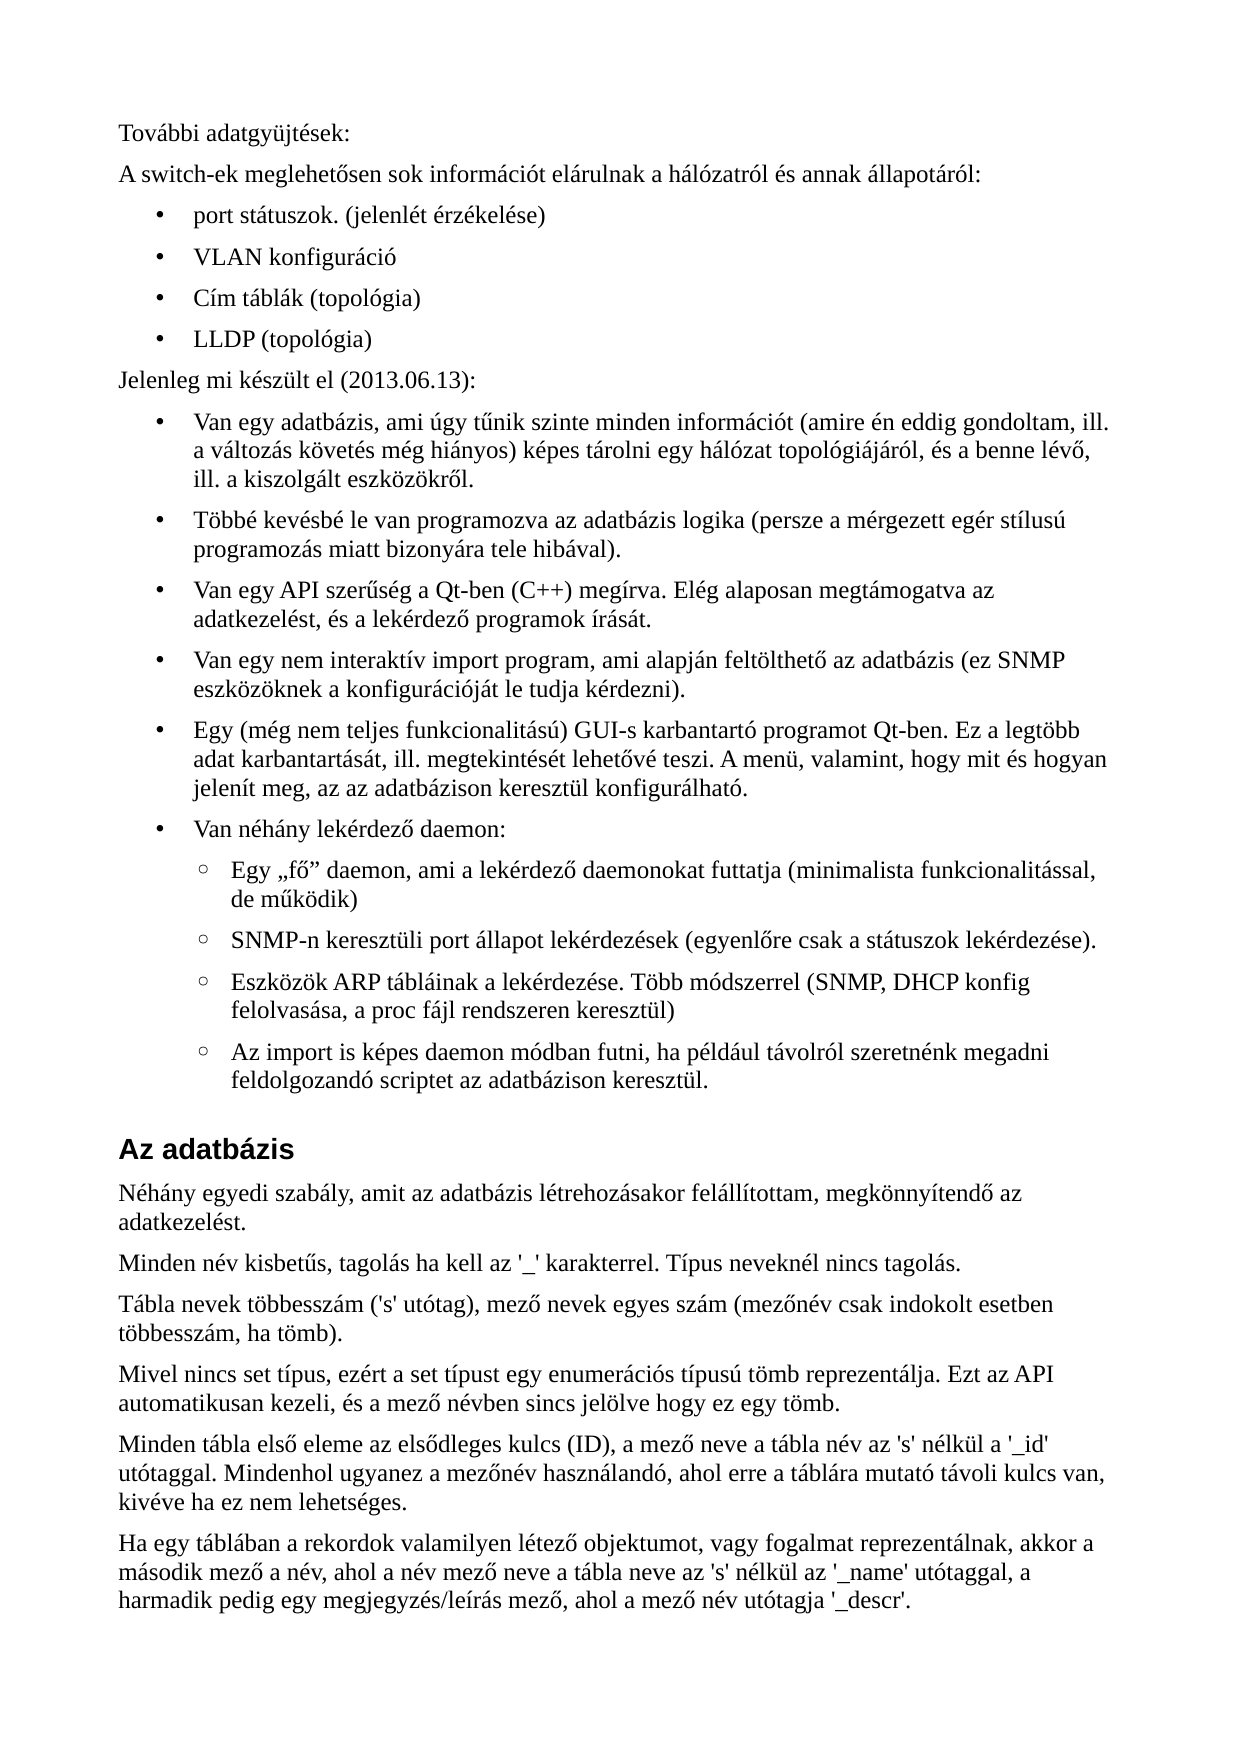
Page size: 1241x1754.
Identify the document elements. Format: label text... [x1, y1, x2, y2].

list Van egy API szerűség a Qt-ben (C++) megírva. Elég alaposan megtámogatva az adatkezelést, és a lekérdező programok írását. [156, 576, 1122, 633]
text Minden név kisbetűs, tagolás ha kell az '_' karakterrel. Típus neveknél nincs tagolás. [118, 1248, 1122, 1277]
list Többé kevésbé le van programozva az adatbázis logika (persze a mérgezett egér stílusú programozás miatt bizonyára tele hibával). [156, 506, 1122, 563]
list VLAN konfiguráció [156, 242, 1122, 271]
text Jelenleg mi készült el (2013.06.13): [118, 366, 1122, 394]
list Az import is képes daemon módban futni, ha például távolról szeretnénk megadni feldolgozandó scriptet az adatbázison keresztül. [193, 1037, 1122, 1094]
list Van egy nem interaktív import program, ami alapján feltölthető az adatbázis (ez SNMP eszközöknek a konfigurációját le tudja kérdezni). [156, 646, 1122, 703]
text Tábla nevek többesszám ('s' utótag), mező nevek egyes szám (mezőnév csak indokolt esetben többesszám, ha tömb). [118, 1289, 1122, 1347]
list Egy (még nem teljes funkcionalitású) GUI-s karbantartó programot Qt-ben. Ez a legtöbb adat karbantartását, ill. megtekintését lehetővé teszi. A menü, valamint, hogy mit és hogyan jelenít meg, az az adatbázison keresztül konfigurálható. [156, 716, 1122, 802]
text További adatgyüjtések: [118, 118, 1122, 147]
list Egy „fő” daemon, ami a lekérdező daemonokat futtatja (minimalista funkcionalitással, de működik) [193, 856, 1122, 913]
text A switch-ek meglehetősen sok információt elárulnak a hálózatról és annak állapotáról: [118, 159, 1122, 188]
list SNMP-n keresztüli port állapot lekérdezések (egyenlőre csak a státuszok lekérdezése). [193, 926, 1122, 954]
text Mivel nincs set típus, ezért a set típust egy enumerációs típusú tömb reprezentálja. Ezt az API automatikusan kezeli, és a mező névben sincs jelölve hogy ez egy tömb. [118, 1359, 1122, 1417]
list Eszközök ARP tábláinak a lekérdezése. Több módszerrel (SNMP, DHCP konfig felolvasása, a proc fájl rendszeren keresztül) [193, 967, 1122, 1024]
text Ha egy táblában a rekordok valamilyen létező objektumot, vagy fogalmat reprezentálnak, akkor a második mező a név, ahol a név mező neve a tábla neve az 's' nélkül az '_name' utótaggal, a harmadik pedig egy megjegyzés/leírás mező, ahol a mező név utótagja '_descr'. [118, 1528, 1122, 1614]
list LLDP (topológia) [156, 324, 1122, 353]
list Cím táblák (topológia) [156, 283, 1122, 312]
list port státuszok. (jelenlét érzékelése) [156, 201, 1122, 229]
text Néhány egyedi szabály, amit az adatbázis létrehozásakor felállítottam, megkönnyítendő az adatkezelést. [118, 1178, 1122, 1235]
subtitle Az adatbázis [118, 1132, 1122, 1165]
list Van néhány lekérdező daemon: [156, 814, 1122, 843]
text Minden tábla első eleme az elsődleges kulcs (ID), a mező neve a tábla név az 's' nélkül a '_id' utótaggal. Mindenhol ugyanez a mezőnév használandó, ahol erre a táblára mutató távoli kulcs van, kivéve ha ez nem lehetséges. [118, 1429, 1122, 1515]
list Van egy adatbázis, ami úgy tűnik szinte minden információt (amire én eddig gondoltam, ill. a változás követés még hiányos) képes tárolni egy hálózat topológiájáról, és a benne lévő, ill. a kiszolgált eszközökről. [156, 407, 1122, 493]
